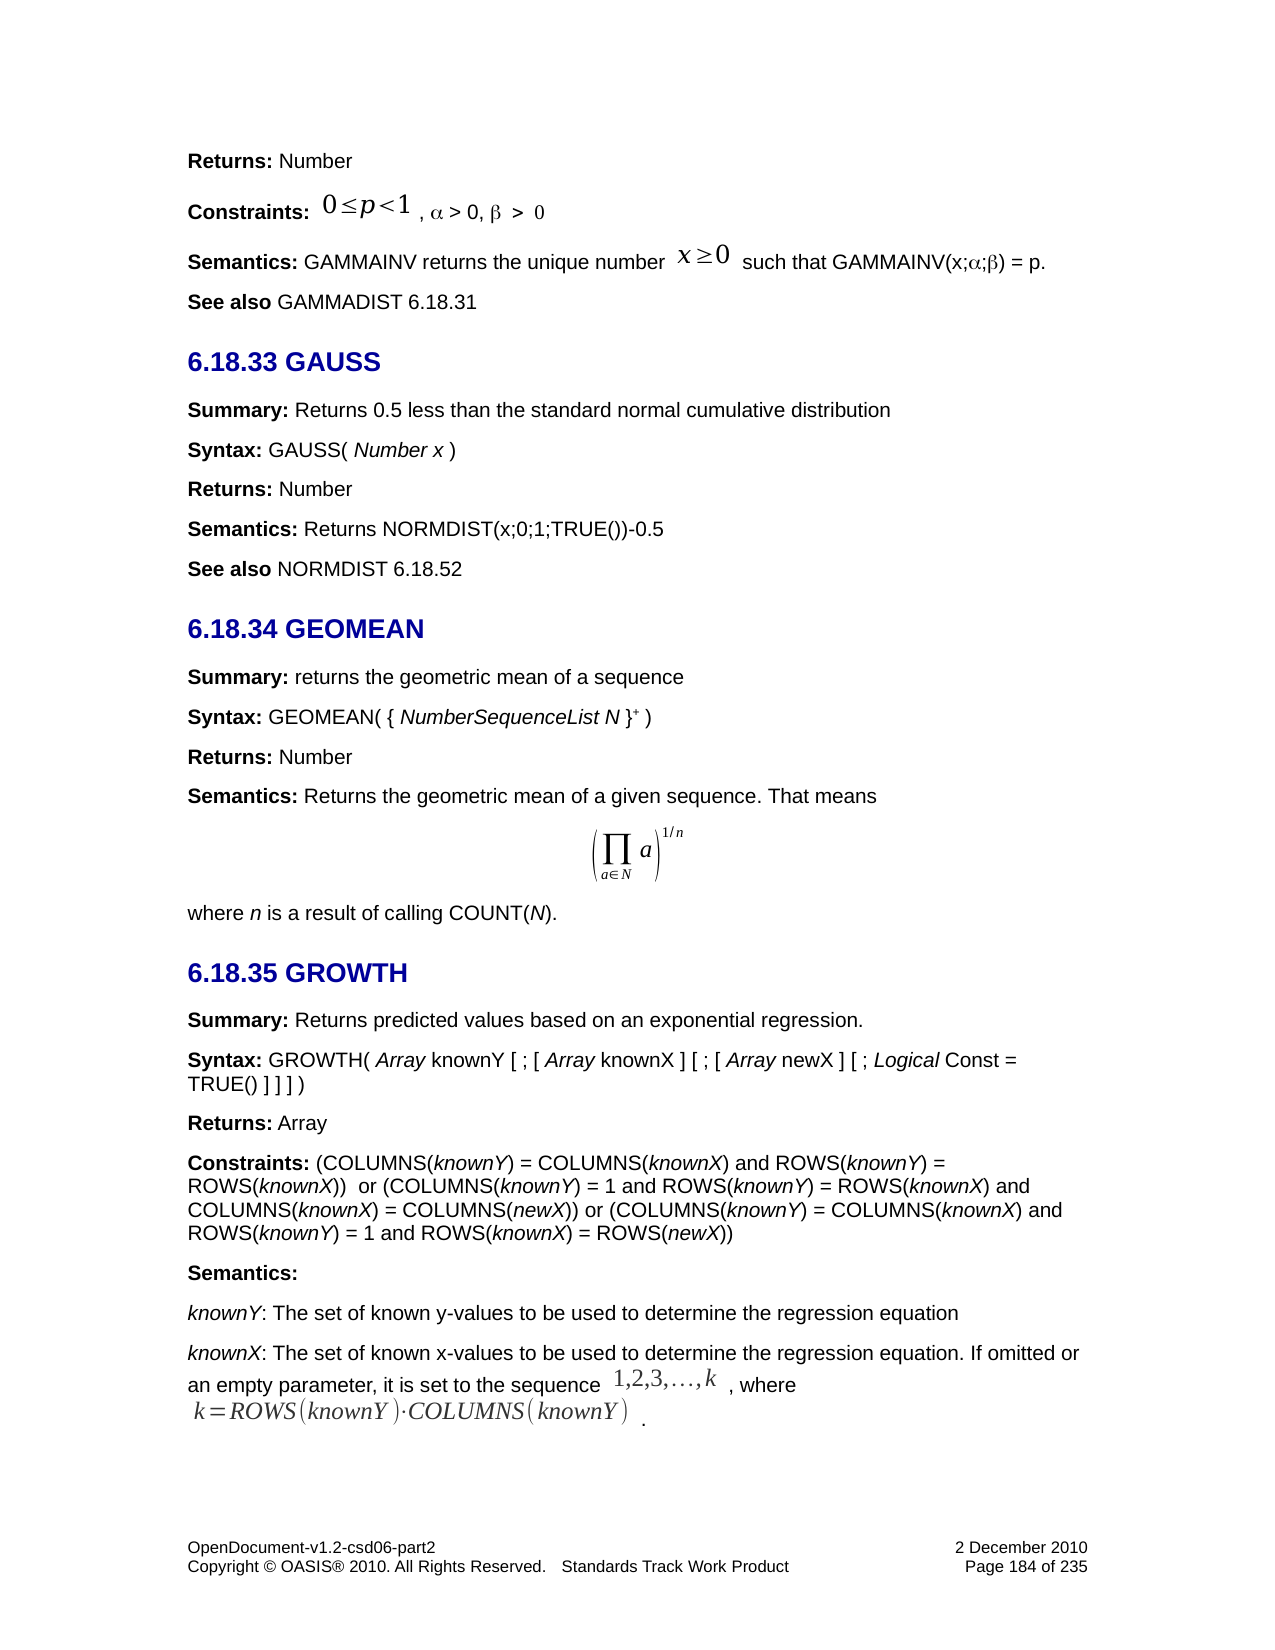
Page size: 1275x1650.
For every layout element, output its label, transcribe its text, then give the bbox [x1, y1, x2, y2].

text Semantics: Returns the geometric mean of a given sequence. That means [187, 785, 1088, 808]
subtitle GAUSS [187, 347, 1088, 377]
text Summary: returns the geometric mean of a sequence [187, 666, 1088, 689]
text See also NORMDIST 6.18.52 [187, 558, 1088, 581]
text See also GAMMADIST 6.18.31 [187, 291, 1088, 314]
text Syntax: GEOMEAN( { NumberSequenceList N }+ ) [187, 705, 1088, 729]
text Returns: Number [187, 745, 1088, 768]
subtitle GROWTH [187, 958, 1088, 988]
text Semantics: GAMMAINV returns the unique number such that GAMMAINV(x;a;b) = p. [187, 240, 1088, 274]
text Returns: Number [187, 150, 1088, 173]
text Semantics: [187, 1262, 1088, 1285]
text knownX: The set of known x-values to be used to determine the regression equation. If omitted or an empty parameter, it is set to the sequence , where . [187, 1341, 1088, 1431]
text where n is a result of calling COUNT(N). [187, 901, 1088, 925]
text Summary: Returns 0.5 less than the standard normal cumulative distribution [187, 398, 1088, 422]
text Constraints: (COLUMNS(knownY) = COLUMNS(knownX) and ROWS(knownY) = ROWS(knownX)) or (COLUMNS(knownY) = 1 and ROWS(knownY) = ROWS(knownX) and COLUMNS(knownX) = COLUMNS(newX)) or (COLUMNS(knownY) = COLUMNS(knownX) and ROWS(knownY) = 1 and ROWS(knownX) = ROWS(newX)) [187, 1152, 1088, 1245]
subtitle GEOMEAN [187, 614, 1088, 645]
text Returns: Array [187, 1112, 1088, 1135]
text Syntax: GROWTH( Array knownY [ ; [ Array knownX ] [ ; [ Array newX ] [ ; Logical Const = TRUE() ] ] ] ) [187, 1049, 1088, 1095]
text knownY: The set of known y-values to be used to determine the regression equation [187, 1301, 1088, 1325]
text Constraints: , a > 0,  > 0 [187, 190, 1088, 224]
text Semantics: Returns NORMDIST(x;0;1;TRUE())-0.5 [187, 518, 1088, 541]
text Returns: Number [187, 478, 1088, 501]
text Summary: Returns predicted values based on an exponential regression. [187, 1009, 1088, 1032]
text Syntax: GAUSS( Number x ) [187, 438, 1088, 461]
